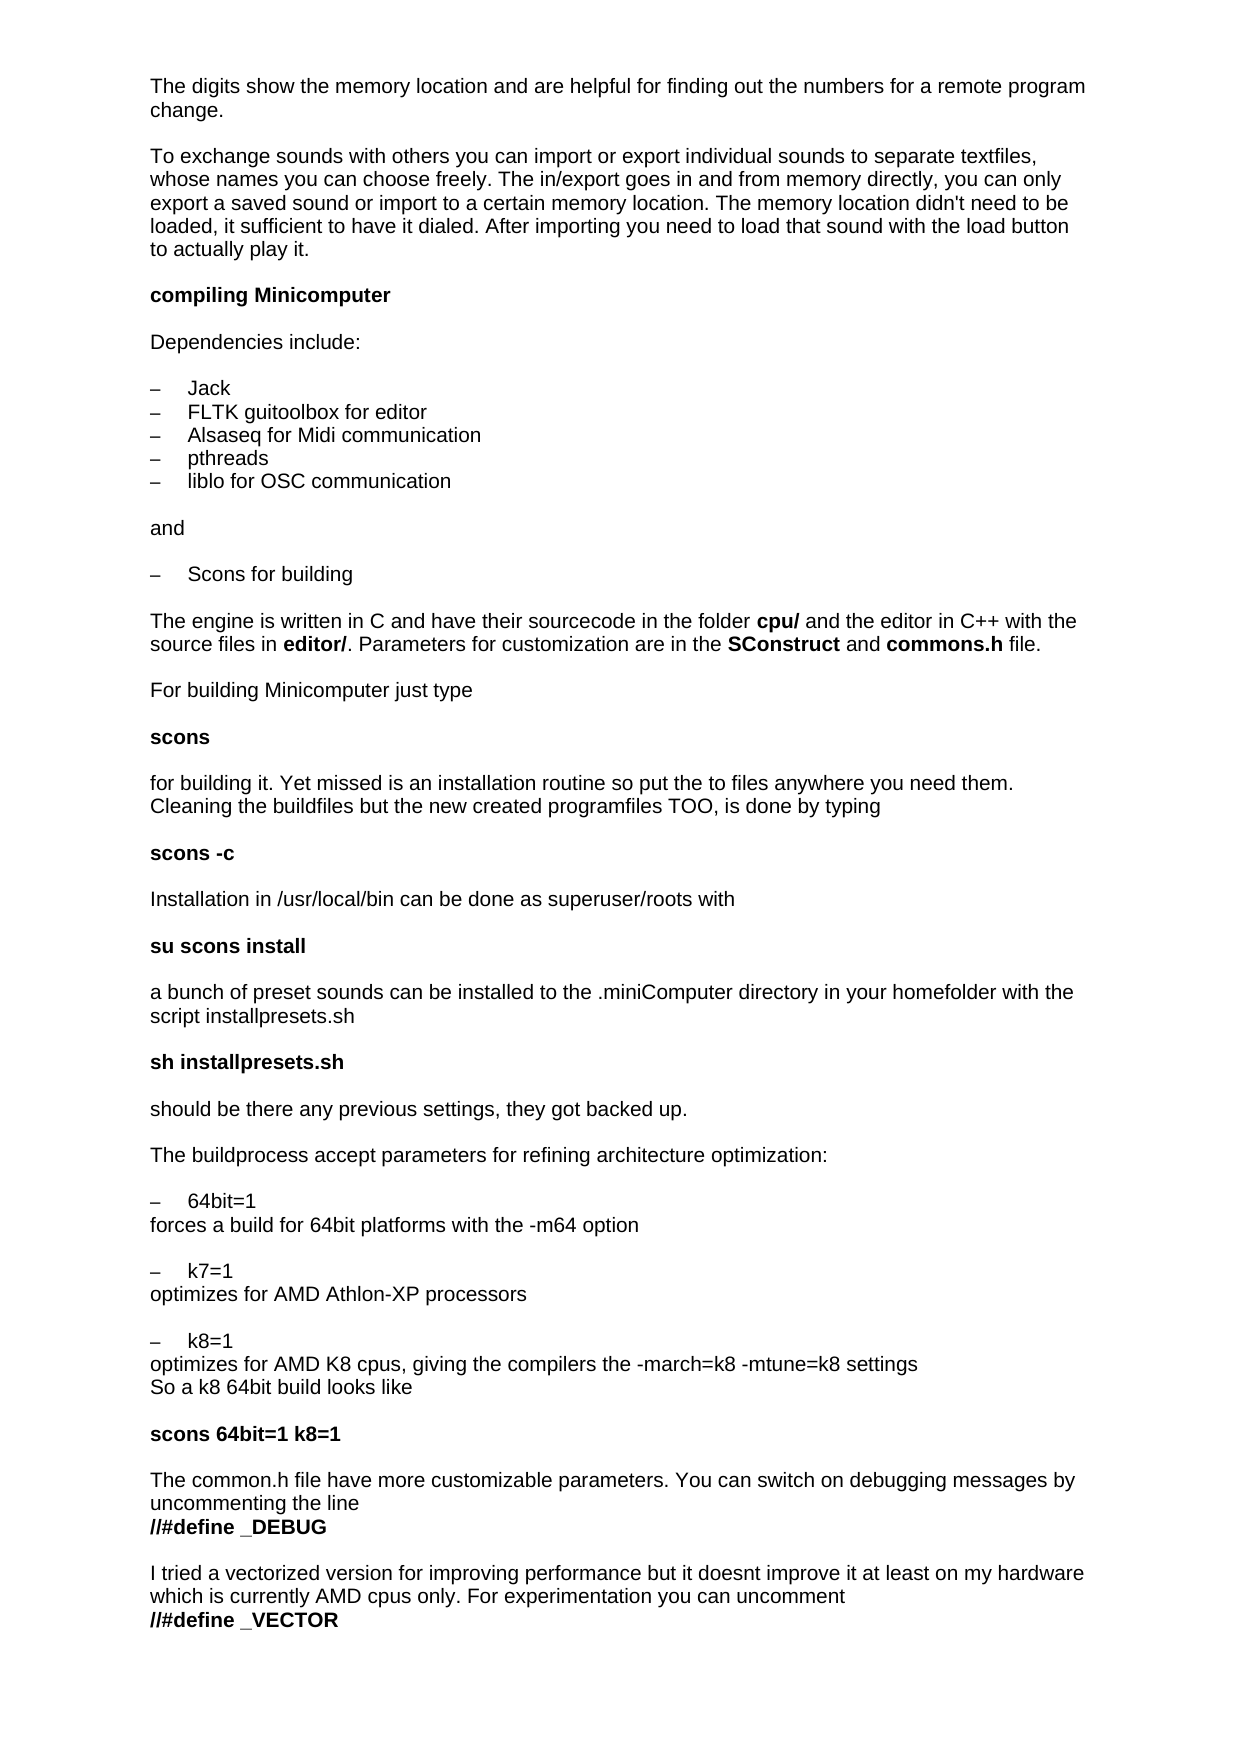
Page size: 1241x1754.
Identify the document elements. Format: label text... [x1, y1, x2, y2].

text The common.h file have more customizable parameters. You can switch on debugging messages by uncommenting the line [150, 1469, 1090, 1515]
text compiling Minicomputer [150, 284, 1090, 307]
text //#define _DEBUG [150, 1515, 1090, 1538]
text for building it. Yet missed is an installation routine so put the to files anywhere you need them. [150, 772, 1090, 795]
list Alsaseq for Midi communication [150, 423, 1090, 447]
list FLTK guitoolbox for editor [150, 400, 1090, 423]
text a bunch of preset sounds can be installed to the .miniComputer directory in your homefolder with the script installpresets.sh [150, 981, 1090, 1027]
list Scons for building [150, 563, 1090, 586]
text scons 64bit=1 k8=1 [150, 1422, 1090, 1446]
text optimizes for AMD K8 cpus, giving the compilers the -march=k8 -mtune=k8 settings [150, 1353, 1090, 1376]
text should be there any previous settings, they got backed up. [150, 1097, 1090, 1120]
text The digits show the memory location and are helpful for finding out the numbers for a remote program change. [150, 75, 1090, 121]
text For building Minicomputer just type [150, 679, 1090, 702]
text su scons install [150, 934, 1090, 958]
list pthreads [150, 447, 1090, 470]
list liblo for OSC communication [150, 470, 1090, 493]
text The engine is written in C and have their sourcecode in the folder cpu/ and the editor in C++ with the source files in editor/. Parameters for customization are in the SConstruct and commons.h file. [150, 609, 1090, 656]
text To exchange sounds with others you can import or export individual sounds to separate textfiles, whose names you can choose freely. The in/export goes in and from memory directly, you can only export a saved sound or import to a certain memory location. The memory location didn't need to be loaded, it sufficient to have it dialed. After importing you need to load that sound with the load button to actually play it. [150, 145, 1090, 261]
list 64bit=1 [150, 1190, 1090, 1213]
text Dependencies include: [150, 331, 1090, 354]
text Installation in /usr/local/bin can be done as superuser/roots with [150, 888, 1090, 911]
text scons -c [150, 842, 1090, 865]
list k7=1 [150, 1260, 1090, 1283]
text scons [150, 725, 1090, 749]
text forces a build for 64bit platforms with the -m64 option [150, 1213, 1090, 1236]
text Cleaning the buildfiles but the new created programfiles TOO, is done by typing [150, 795, 1090, 818]
text The buildprocess accept parameters for refining architecture optimization: [150, 1143, 1090, 1167]
text I tried a vectorized version for improving performance but it doesnt improve it at least on my hardware which is currently AMD cpus only. For experimentation you can uncomment [150, 1562, 1090, 1608]
text So a k8 64bit build looks like [150, 1376, 1090, 1399]
text //#define _VECTOR [150, 1608, 1090, 1631]
list k8=1 [150, 1329, 1090, 1353]
list Jack [150, 377, 1090, 400]
text and [150, 516, 1090, 539]
text sh installpresets.sh [150, 1051, 1090, 1074]
text optimizes for AMD Athlon-XP processors [150, 1283, 1090, 1306]
